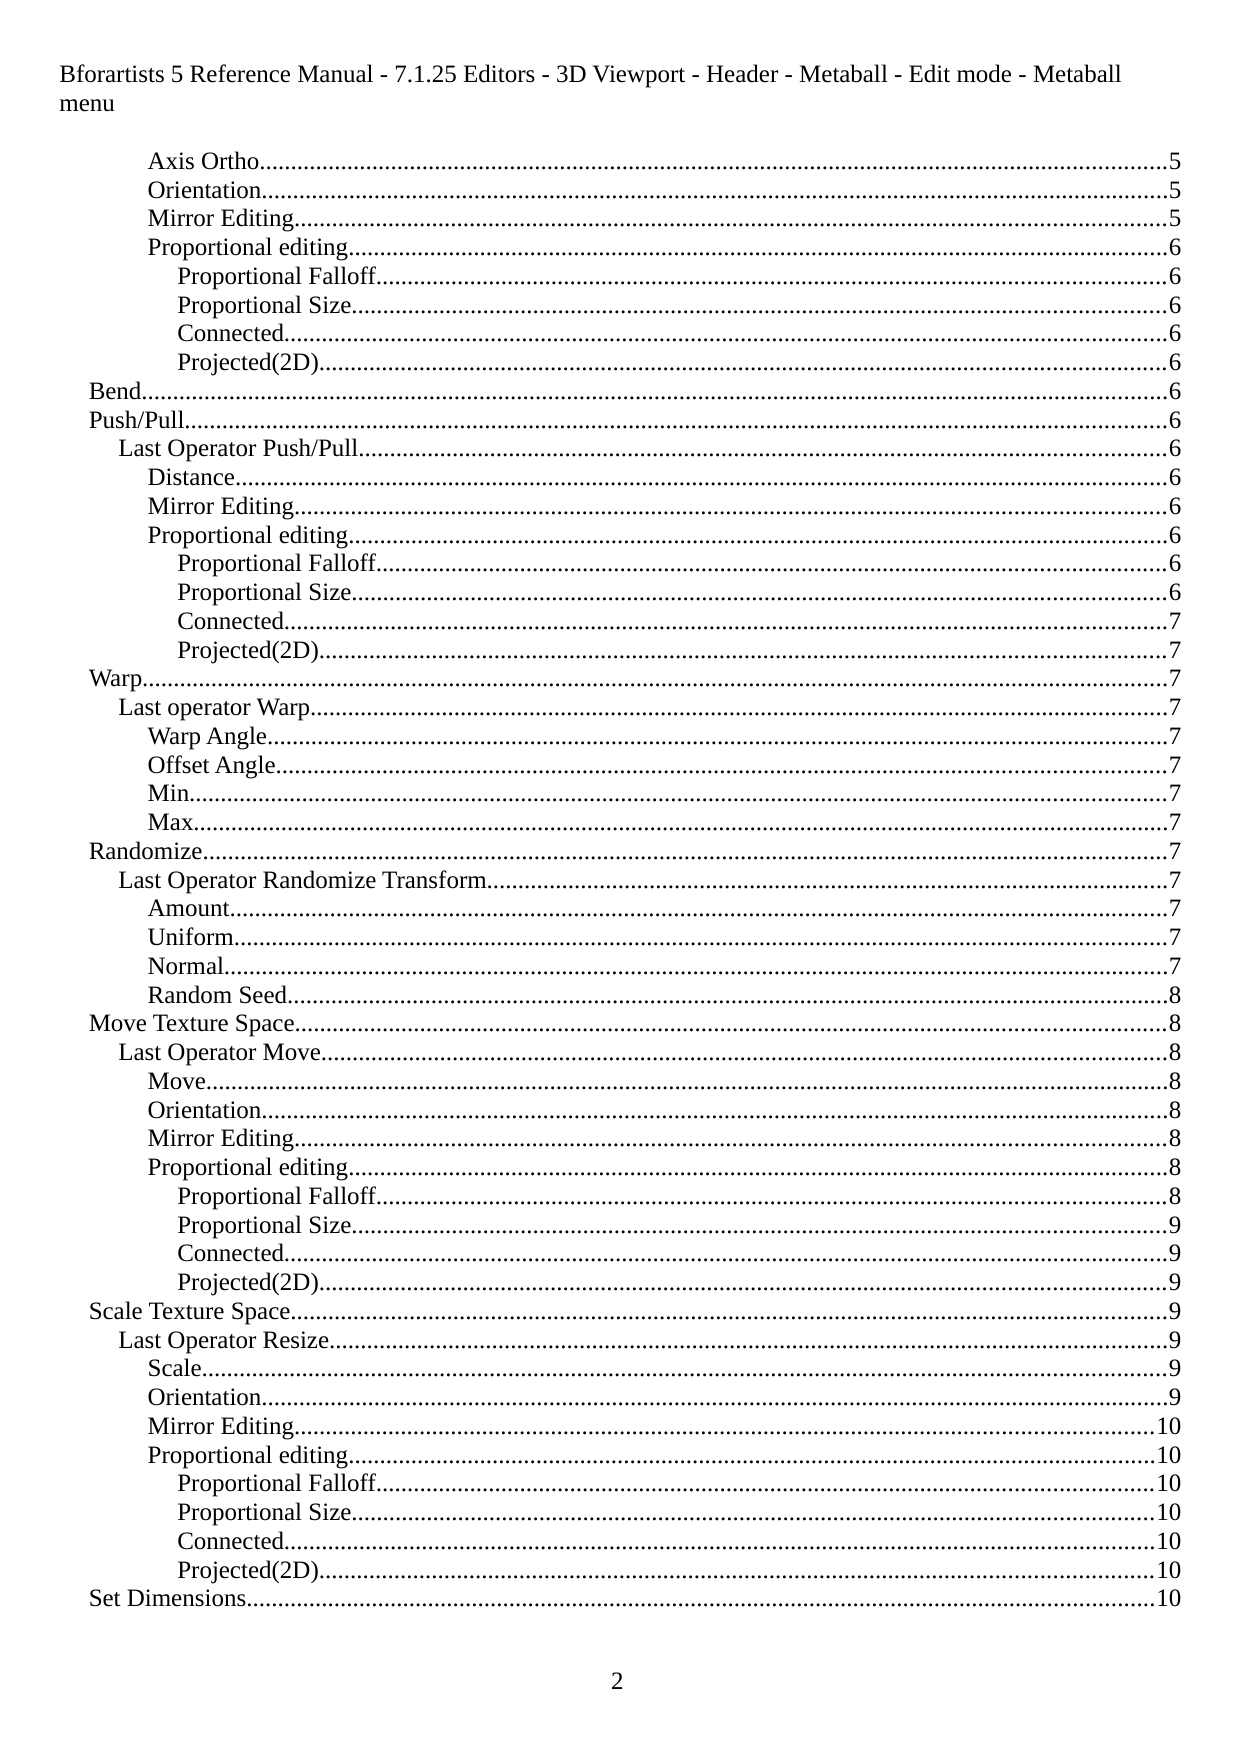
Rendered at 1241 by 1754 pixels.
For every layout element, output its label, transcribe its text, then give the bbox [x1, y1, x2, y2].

text Proportional Size 10 [177, 1497, 1181, 1526]
text Max 7 [147, 807, 1181, 836]
text Projected(2D) 7 [177, 635, 1181, 663]
text Uniform 7 [147, 922, 1181, 951]
text Proportional editing 8 [147, 1152, 1181, 1181]
text Proportional Falloff 8 [177, 1181, 1181, 1210]
text Last Operator Resize 9 [118, 1325, 1181, 1353]
text Mirror Editing 5 [147, 203, 1181, 232]
text Proportional Size 9 [177, 1210, 1181, 1238]
text Orientation 5 [147, 175, 1181, 203]
text Proportional editing 6 [147, 232, 1181, 261]
text Min 7 [147, 778, 1181, 807]
text Proportional editing 10 [147, 1440, 1181, 1468]
text Proportional Size 6 [177, 577, 1181, 606]
text Randomize 7 [88, 836, 1181, 865]
text Random Seed 8 [147, 980, 1181, 1008]
text Move 8 [147, 1066, 1181, 1095]
text Mirror Editing 10 [147, 1411, 1181, 1440]
text Warp 7 [88, 663, 1181, 692]
text Set Dimensions 10 [88, 1583, 1181, 1612]
text Connected 7 [177, 606, 1181, 635]
text Scale Texture Space 9 [88, 1296, 1181, 1325]
text Projected(2D) 9 [177, 1267, 1181, 1296]
text Orientation 8 [147, 1095, 1181, 1123]
text Mirror Editing 6 [147, 491, 1181, 520]
text Connected 10 [177, 1526, 1181, 1555]
text Amount 7 [147, 893, 1181, 922]
text Proportional Falloff 10 [177, 1468, 1181, 1497]
text Axis Ortho 5 [147, 146, 1181, 175]
text Last Operator Push/Pull 6 [118, 433, 1181, 462]
text Last Operator Move 8 [118, 1037, 1181, 1066]
text Mirror Editing 8 [147, 1123, 1181, 1152]
text Orientation 9 [147, 1382, 1181, 1411]
text Proportional Falloff 6 [177, 548, 1181, 577]
text Normal 7 [147, 951, 1181, 980]
text Push/Pull 6 [88, 405, 1181, 433]
text Offset Angle 7 [147, 750, 1181, 778]
text Scale 9 [147, 1353, 1181, 1382]
text Last Operator Randomize Transform 7 [118, 865, 1181, 893]
text Warp Angle 7 [147, 721, 1181, 750]
text Connected 6 [177, 318, 1181, 347]
text Proportional Size 6 [177, 290, 1181, 318]
text Proportional Falloff 6 [177, 261, 1181, 290]
text Proportional editing 6 [147, 520, 1181, 548]
text Last operator Warp 7 [118, 692, 1181, 721]
text Bend 6 [88, 376, 1181, 405]
text Projected(2D) 10 [177, 1555, 1181, 1583]
text Distance 6 [147, 462, 1181, 491]
text Move Texture Space 8 [88, 1008, 1181, 1037]
text Connected 9 [177, 1238, 1181, 1267]
text Projected(2D) 6 [177, 347, 1181, 376]
